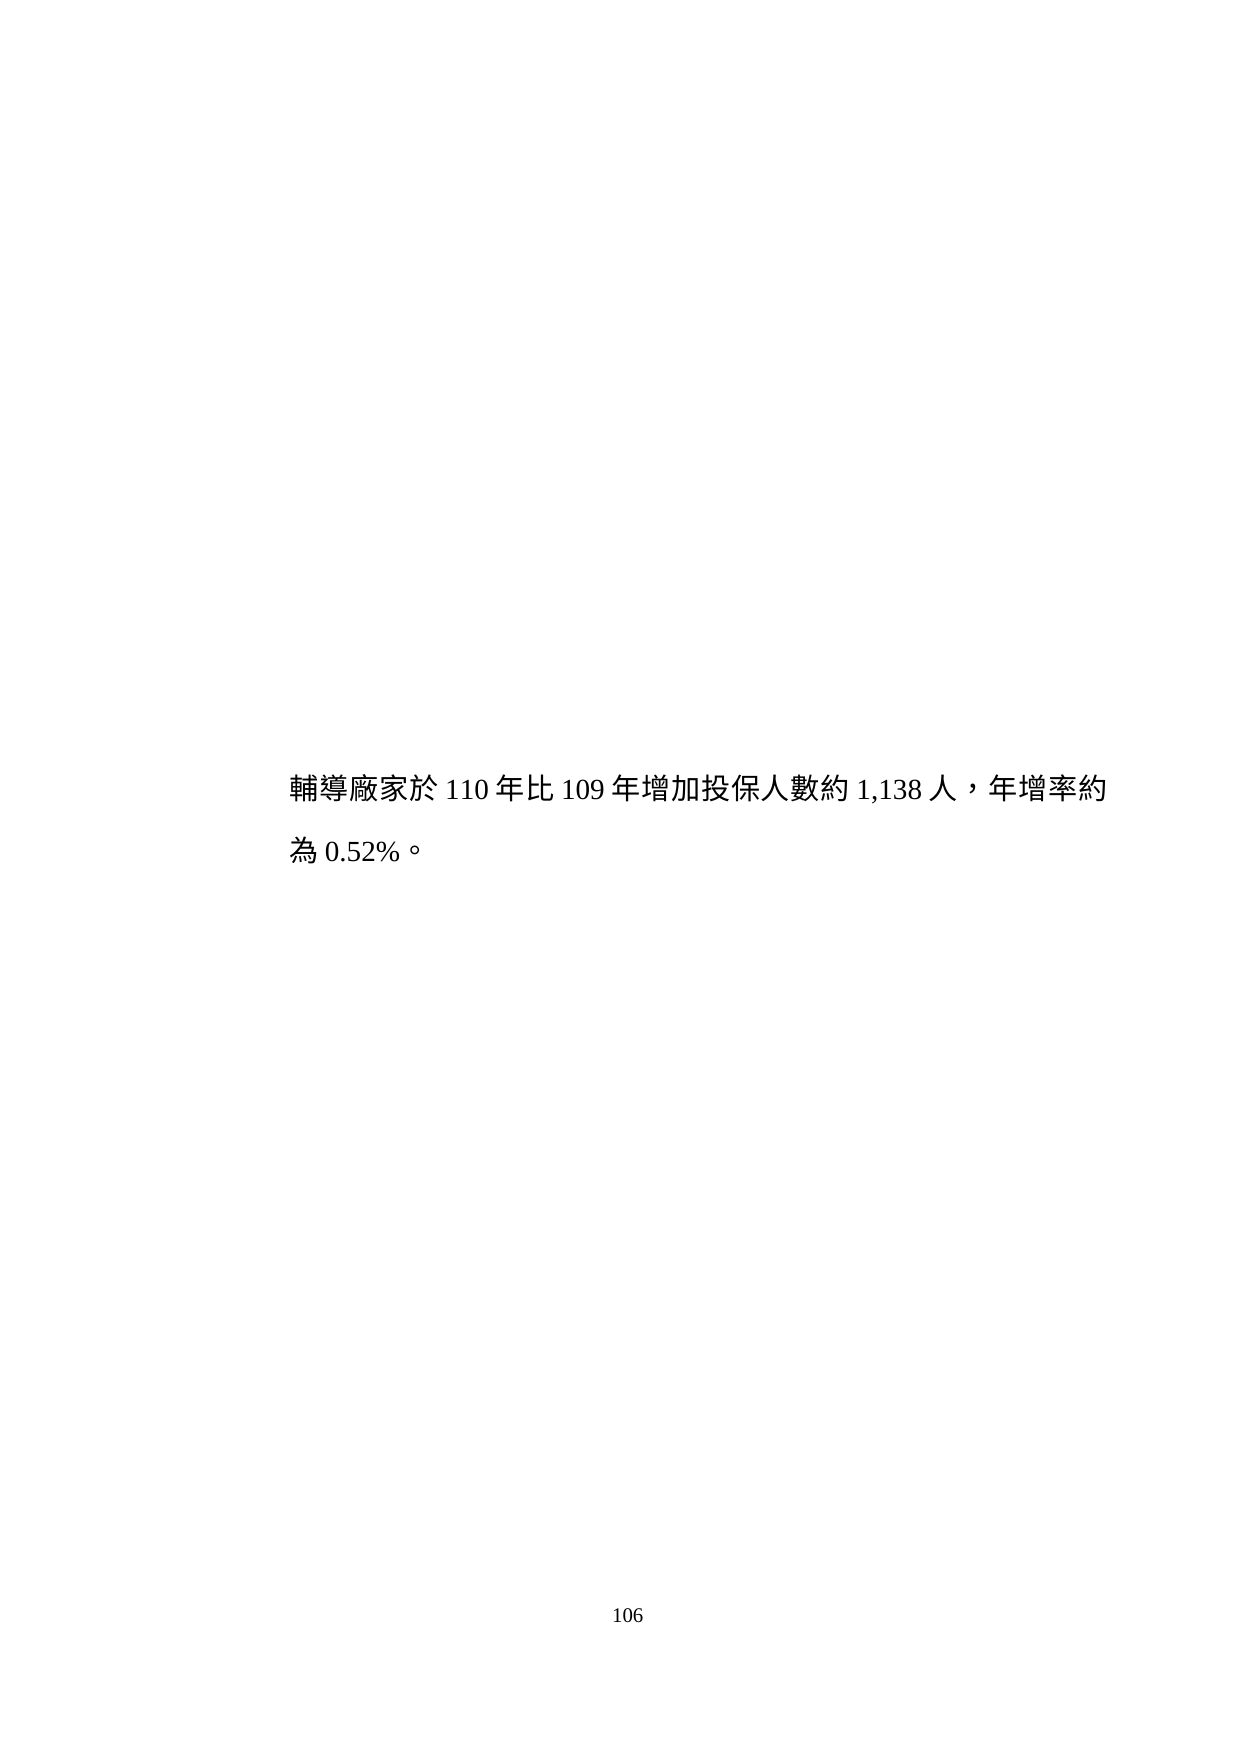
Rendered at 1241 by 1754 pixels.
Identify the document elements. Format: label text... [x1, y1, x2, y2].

list 輔導廠家於110年比109年增加投保人數約1,138人，年增率約為0.52%。 [207, 745, 1107, 870]
